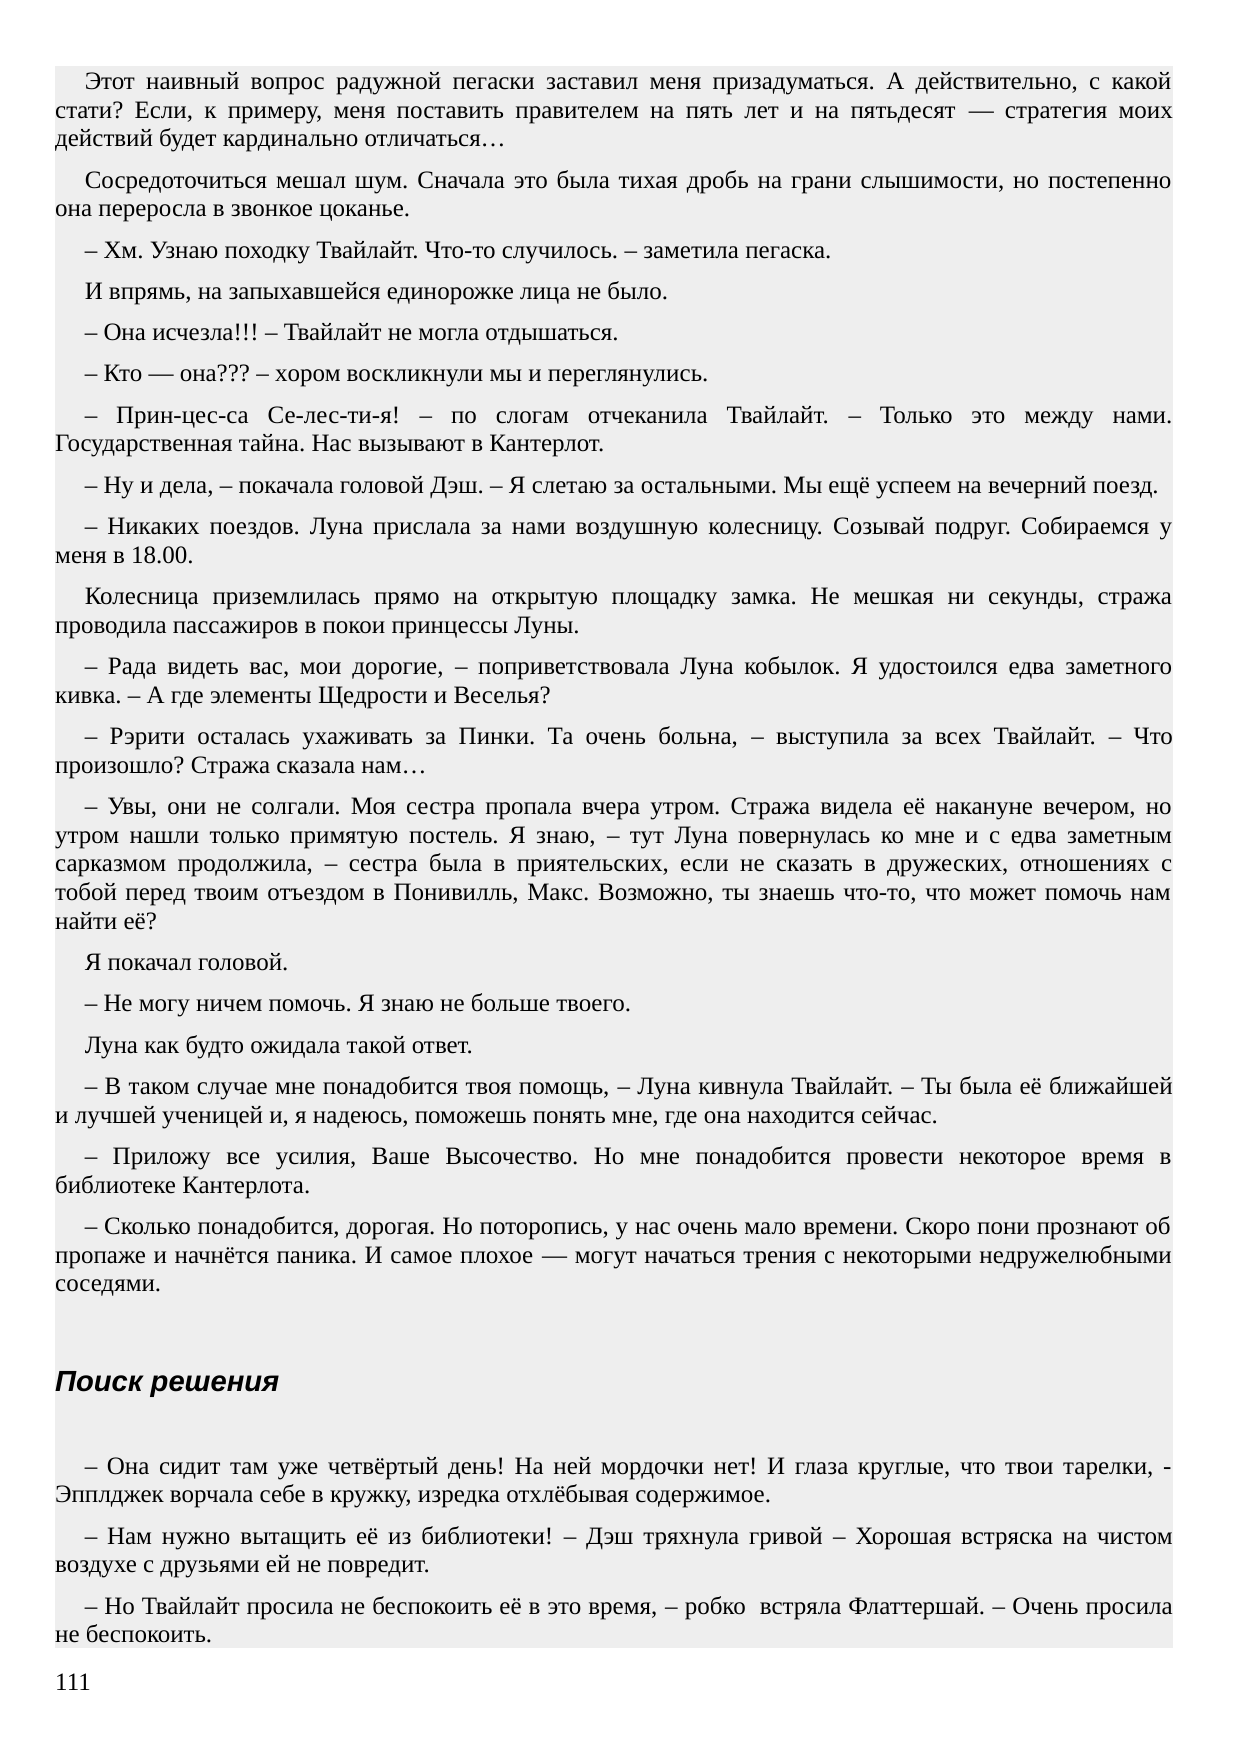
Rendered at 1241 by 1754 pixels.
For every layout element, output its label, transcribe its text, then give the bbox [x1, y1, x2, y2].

text Луна как будто ожидала такой ответ. [55, 1030, 1173, 1058]
text – Ну и дела, – покачала головой Дэш. – Я слетаю за остальными. Мы ещё успеем на вечерний поезд. [55, 470, 1173, 498]
text – Она исчезла!!! – Твайлайт не могла отдышаться. [55, 317, 1173, 346]
text Колесница приземлилась прямо на открытую площадку замка. Не мешкая ни секунды, стража проводила пассажиров в покои принцессы Луны. [55, 581, 1173, 638]
subtitle Поиск решения [55, 1363, 1173, 1397]
text – В таком случае мне понадобится твоя помощь, – Луна кивнула Твайлайт. – Ты была её ближайшей и лучшей ученицей и, я надеюсь, поможешь понять мне, где она находится сейчас. [55, 1071, 1173, 1128]
text – Никаких поездов. Луна прислала за нами воздушную колесницу. Созывай подруг. Собираемся у меня в 18.00. [55, 511, 1173, 568]
text – Не могу ничем помочь. Я знаю не больше твоего. [55, 988, 1173, 1017]
text – Хм. Узнаю походку Твайлайт. Что-то случилось. – заметила пегаска. [55, 235, 1173, 263]
text – Она сидит там уже четвёртый день! На ней мордочки нет! И глаза круглые, что твои тарелки, - Эпплджек ворчала себе в кружку, изредка отхлёбывая содержимое. [55, 1451, 1173, 1508]
text Сосредоточиться мешал шум. Сначала это была тихая дробь на грани слышимости, но постепенно она переросла в звонкое цоканье. [55, 165, 1173, 222]
text Этот наивный вопрос радужной пегаски заставил меня призадуматься. А действительно, с какой стати? Если, к примеру, меня поставить правителем на пять лет и на пятьдесят — стратегия моих действий будет кардинально отличаться… [55, 66, 1173, 152]
text – Кто — она??? – хором воскликнули мы и переглянулись. [55, 358, 1173, 387]
text – Нам нужно вытащить её из библиотеки! – Дэш тряхнула гривой – Хорошая встряска на чистом воздухе с друзьями ей не повредит. [55, 1521, 1173, 1578]
text – Приложу все усилия, Ваше Высочество. Но мне понадобится провести некоторое время в библиотеке Кантерлота. [55, 1141, 1173, 1198]
text – Прин-цес-са Се-лес-ти-я! – по слогам отчеканила Твайлайт. – Только это между нами. Государственная тайна. Нас вызывают в Кантерлот. [55, 400, 1173, 457]
text – Увы, они не солгали. Моя сестра пропала вчера утром. Стража видела её накануне вечером, но утром нашли только примятую постель. Я знаю, – тут Луна повернулась ко мне и с едва заметным сарказмом продолжила, – сестра была в приятельских, если не сказать в дружеских, отношениях с тобой перед твоим отъездом в Понивилль, Макс. Возможно, ты знаешь что-то, что может помочь нам найти её? [55, 791, 1173, 935]
text – Рада видеть вас, мои дорогие, – поприветствовала Луна кобылок. Я удостоился едва заметного кивка. – А где элементы Щедрости и Веселья? [55, 651, 1173, 708]
text – Сколько понадобится, дорогая. Но поторопись, у нас очень мало времени. Скоро пони прознают об пропаже и начнётся паника. И самое плохое — могут начаться трения с некоторыми недружелюбными соседями. [55, 1211, 1173, 1297]
text И впрямь, на запыхавшейся единорожке лица не было. [55, 276, 1173, 305]
text Я покачал головой. [55, 947, 1173, 976]
text – Но Твайлайт просила не беспокоить её в это время, – робко встряла Флаттершай. – Очень просила не беспокоить. [55, 1591, 1173, 1648]
text – Рэрити осталась ухаживать за Пинки. Та очень больна, – выступила за всех Твайлайт. – Что произошло? Стража сказала нам… [55, 721, 1173, 778]
